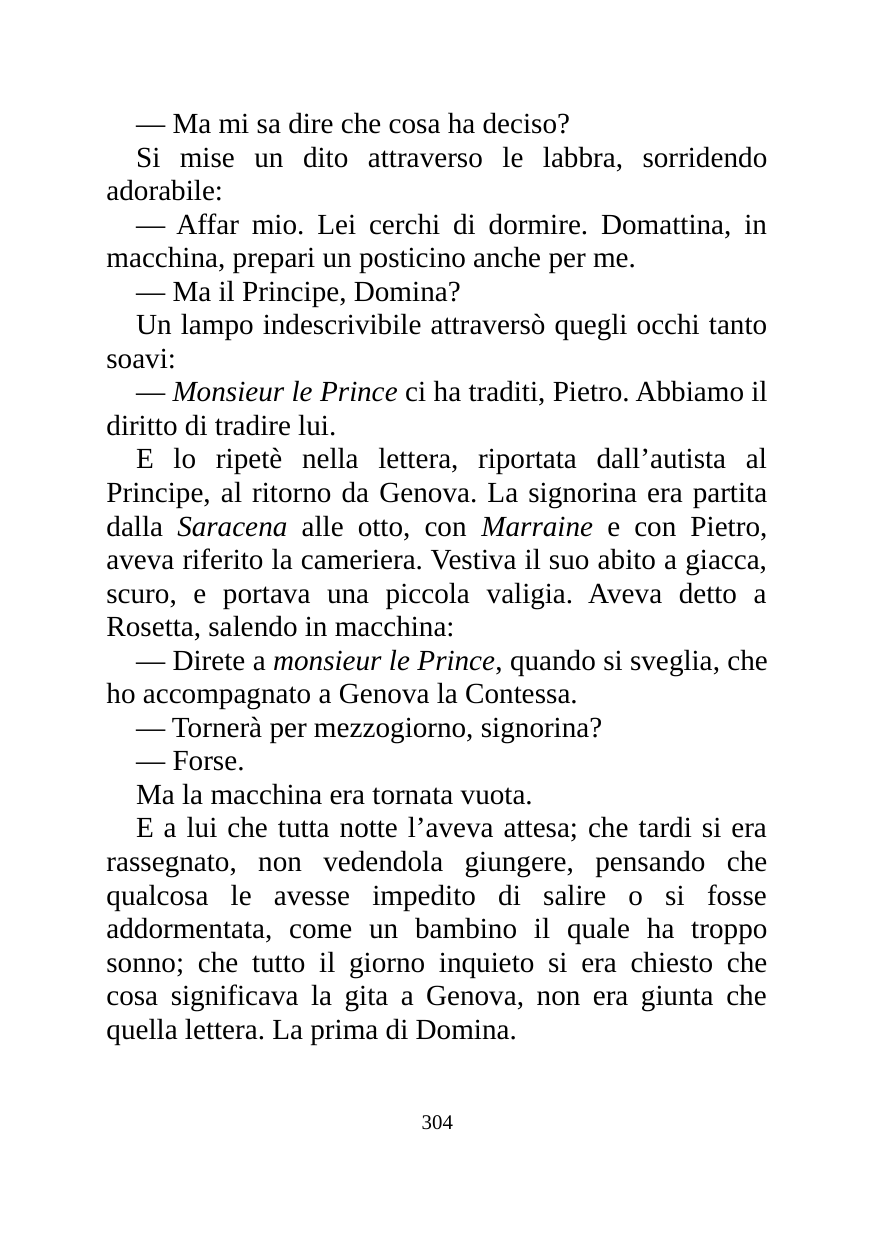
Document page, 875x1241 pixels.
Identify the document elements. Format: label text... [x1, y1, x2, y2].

text Un lampo indescrivibile attraversò quegli occhi tanto soavi: [106, 307, 768, 374]
text — Monsieur le Prince ci ha traditi, Pietro. Abbiamo il diritto di tradire lui. [106, 374, 768, 442]
text Si mise un dito attraverso le labbra, sorridendo adorabile: [106, 140, 768, 207]
text — Forse. [106, 743, 768, 777]
text — Ma mi sa dire che cosa ha deciso? [106, 106, 768, 140]
text E a lui che tutta notte l’aveva attesa; che tardi si era rassegnato, non vedendola giungere, pensando che qualcosa le avesse impedito di salire o si fosse addormentata, come un bambino il quale ha troppo sonno; che tutto il giorno inquieto si era chiesto che cosa significava la gita a Genova, non era giunta che quella lettera. La prima di Domina. [106, 811, 768, 1045]
text — Ma il Principe, Domina? [106, 274, 768, 307]
text Ma la macchina era tornata vuota. [106, 777, 768, 811]
text — Tornerà per mezzogiorno, signorina? [106, 710, 768, 743]
text — Affar mio. Lei cerchi di dormire. Domattina, in macchina, prepari un posticino anche per me. [106, 207, 768, 274]
text — Direte a monsieur le Prince, quando si sveglia, che ho accompagnato a Genova la Contessa. [106, 643, 768, 710]
text E lo ripetè nella lettera, riportata dall’autista al Principe, al ritorno da Genova. La signorina era partita dalla Saracena alle otto, con Marraine e con Pietro, aveva riferito la cameriera. Vestiva il suo abito a giacca, scuro, e portava una piccola valigia. Aveva detto a Rosetta, salendo in macchina: [106, 442, 768, 643]
